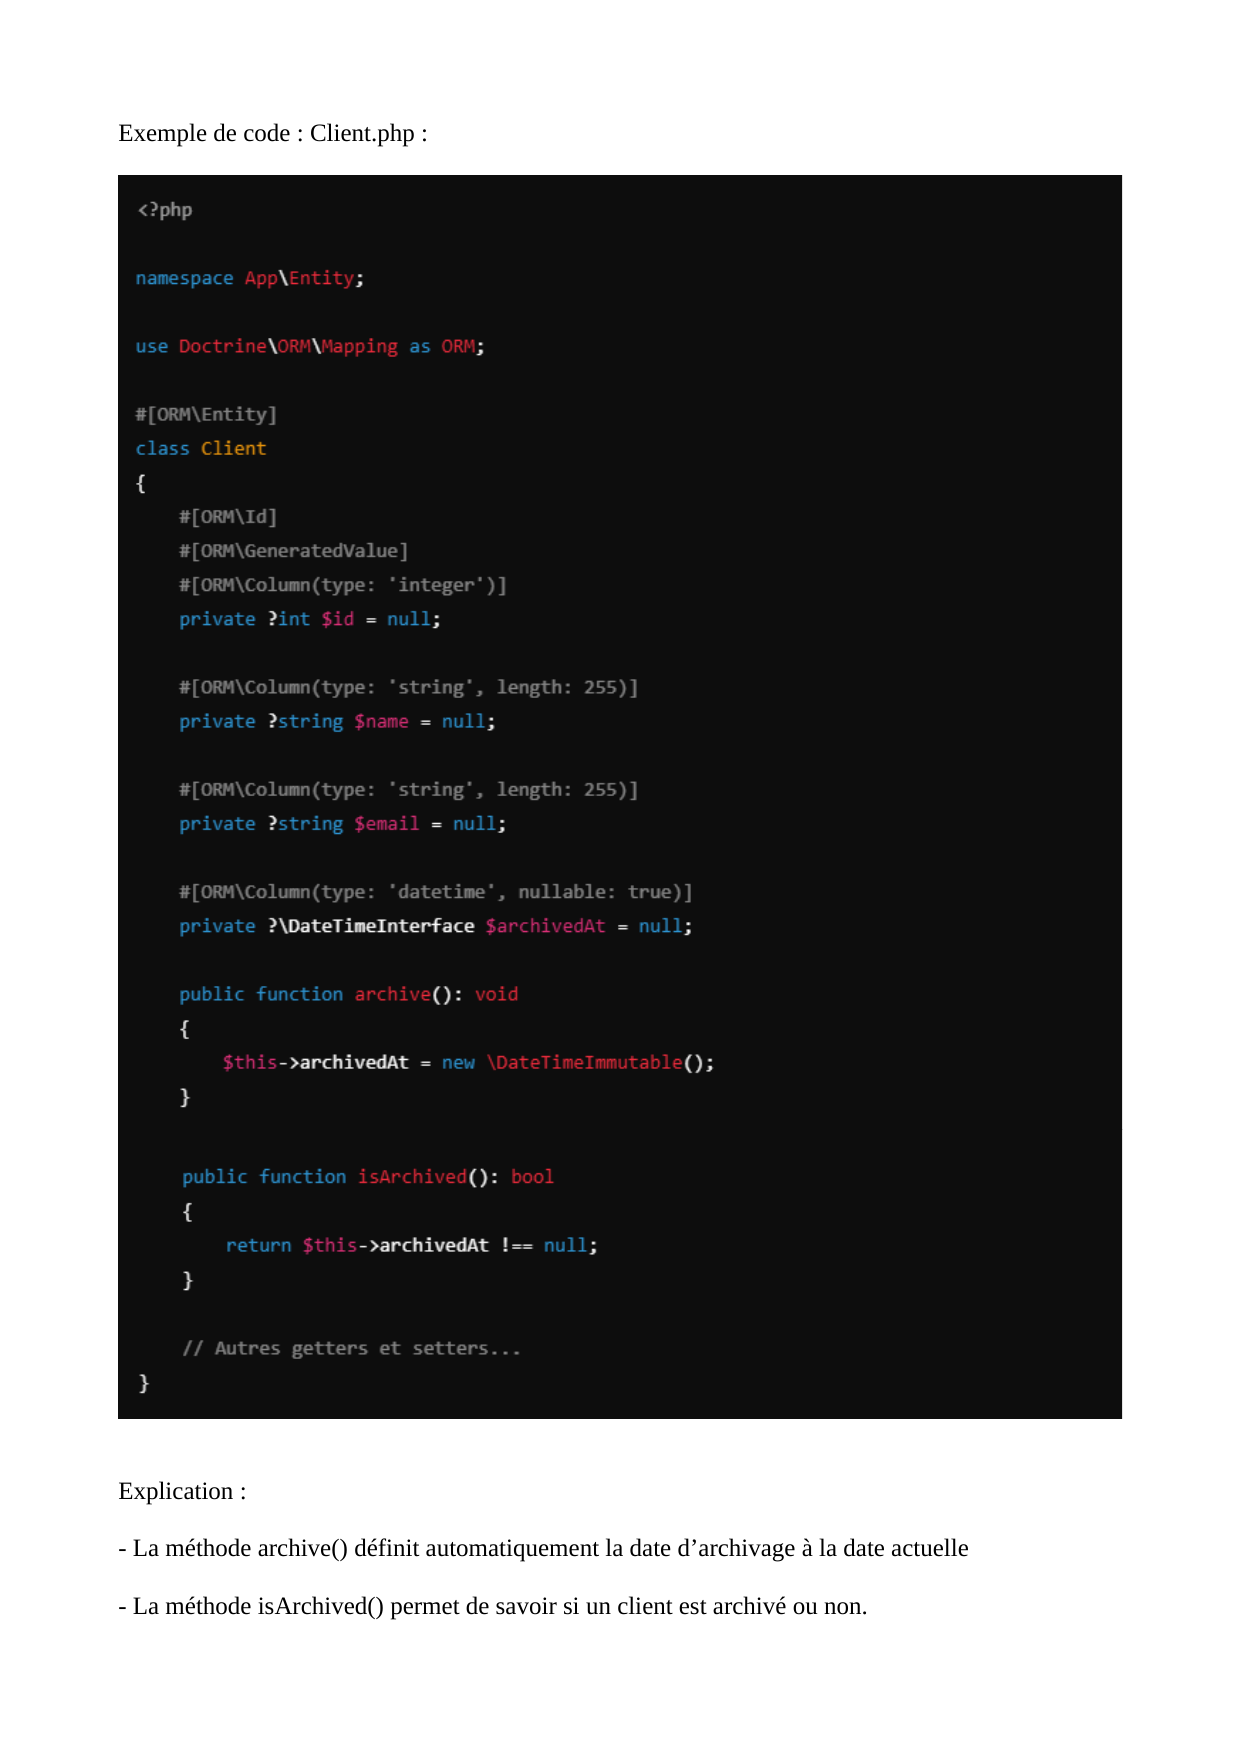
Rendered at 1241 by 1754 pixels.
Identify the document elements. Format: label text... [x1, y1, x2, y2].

text Exemple de code : Client.php : [118, 118, 1122, 147]
picture [118, 175, 1123, 1419]
text - La méthode archive() définit automatiquement la date d’archivage à la date actuelle [118, 1533, 1122, 1562]
text Explication : [118, 1476, 1122, 1504]
text - La méthode isArchived() permet de savoir si un client est archivé ou non. [118, 1591, 1122, 1619]
